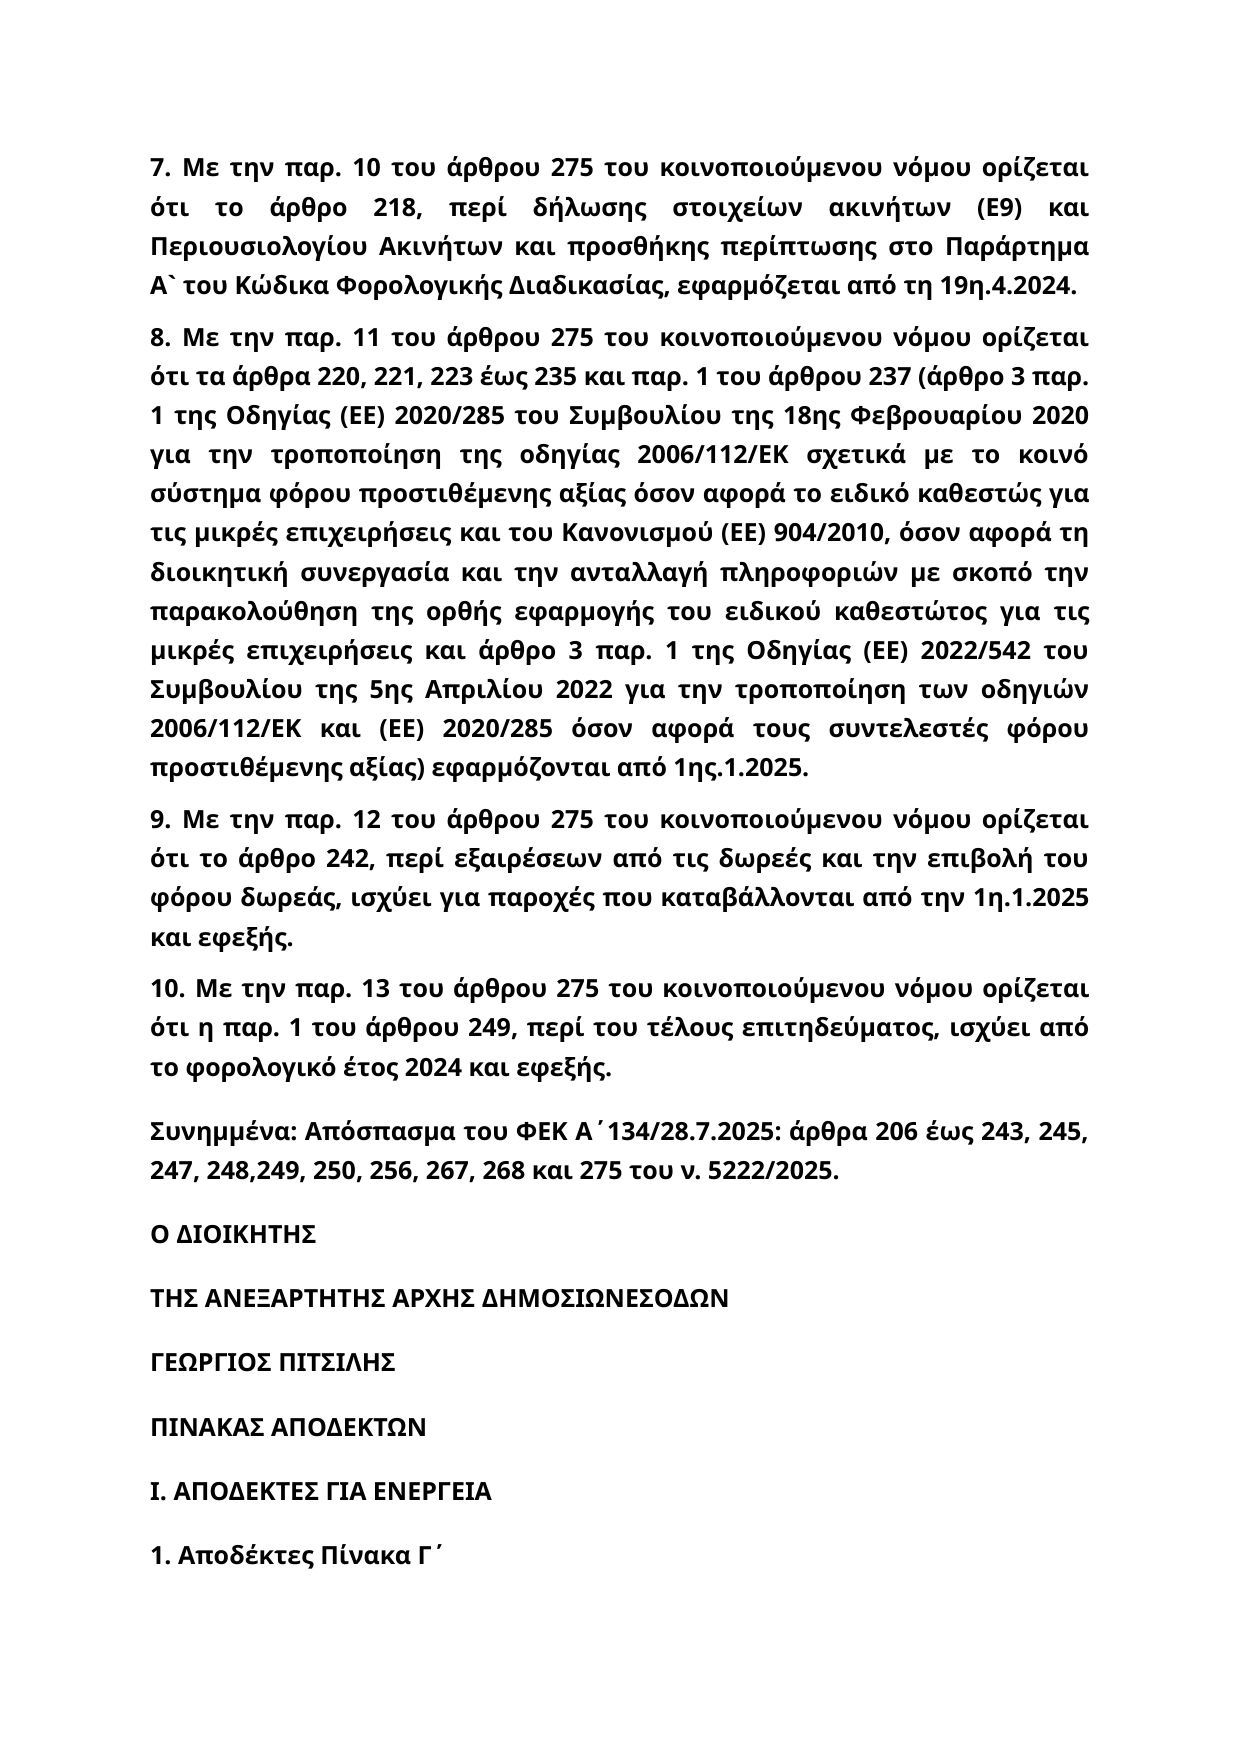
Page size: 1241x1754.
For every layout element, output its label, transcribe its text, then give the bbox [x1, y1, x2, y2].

text ΤΗΣ ΑΝΕΞΑΡΤΗΤΗΣ ΑΡΧΗΣ ΔΗΜΟΣΙΩΝΕΣΟΔΩΝ [150, 1281, 1090, 1315]
text 9. Με την παρ. 12 του άρθρου 275 του κοινοποιούμενου νόμου ορίζεται ότι το άρθρο 242, περί εξαιρέσεων από τις δωρεές και την επιβολή του φόρου δωρεάς, ισχύει για παροχές που καταβάλλονται από την 1η.1.2025 και εφεξής. [150, 802, 1090, 953]
text Ι. ΑΠΟΔΕΚΤΕΣ ΓΙΑ ΕΝΕΡΓΕΙΑ [150, 1473, 1090, 1507]
text 10. Με την παρ. 13 του άρθρου 275 του κοινοποιούμενου νόμου ορίζεται ότι η παρ. 1 του άρθρου 249, περί του τέλους επιτηδεύματος, ισχύει από το φορολογικό έτος 2024 και εφεξής. [150, 971, 1090, 1083]
text ΓΕΩΡΓΙΟΣ ΠΙΤΣΙΛΗΣ [150, 1345, 1090, 1379]
text ΠΙΝΑΚΑΣ ΑΠΟΔΕΚΤΩΝ [150, 1409, 1090, 1443]
text Ο ΔΙΟΙΚΗΤΗΣ [150, 1217, 1090, 1251]
text 1. Αποδέκτες Πίνακα Γ΄ [150, 1537, 1090, 1572]
text 8. Με την παρ. 11 του άρθρου 275 του κοινοποιούμενου νόμου ορίζεται ότι τα άρθρα 220, 221, 223 έως 235 και παρ. 1 του άρθρου 237 (άρθρο 3 παρ. 1 της Οδηγίας (ΕΕ) 2020/285 του Συμβουλίου της 18ης Φεβρουαρίου 2020 για την τροποποίηση της οδηγίας 2006/112/ΕΚ σχετικά με το κοινό σύστημα φόρου προστιθέμενης αξίας όσον αφορά το ειδικό καθεστώς για τις μικρές επιχειρήσεις και του Κανονισμού (ΕΕ) 904/2010, όσον αφορά τη διοικητική συνεργασία και την ανταλλαγή πληροφοριών με σκοπό την παρακολούθηση της ορθής εφαρμογής του ειδικού καθεστώτος για τις μικρές επιχειρήσεις και άρθρο 3 παρ. 1 της Οδηγίας (ΕΕ) 2022/542 του Συμβουλίου της 5ης Απριλίου 2022 για την τροποποίηση των οδηγιών 2006/112/ΕΚ και (ΕΕ) 2020/285 όσον αφορά τους συντελεστές φόρου προστιθέμενης αξίας) εφαρμόζονται από 1ης.1.2025. [150, 319, 1090, 784]
text Συνημμένα: Απόσπασμα του ΦΕΚ Α΄134/28.7.2025: άρθρα 206 έως 243, 245, 247, 248,249, 250, 256, 267, 268 και 275 του ν. 5222/2025. [150, 1113, 1090, 1187]
text 7. Με την παρ. 10 του άρθρου 275 του κοινοποιούμενου νόμου ορίζεται ότι το άρθρο 218, περί δήλωσης στοιχείων ακινήτων (Ε9) και Περιουσιολογίου Ακινήτων και προσθήκης περίπτωσης στο Παράρτημα Α` του Κώδικα Φορολογικής Διαδικασίας, εφαρμόζεται από τη 19η.4.2024. [150, 150, 1090, 302]
